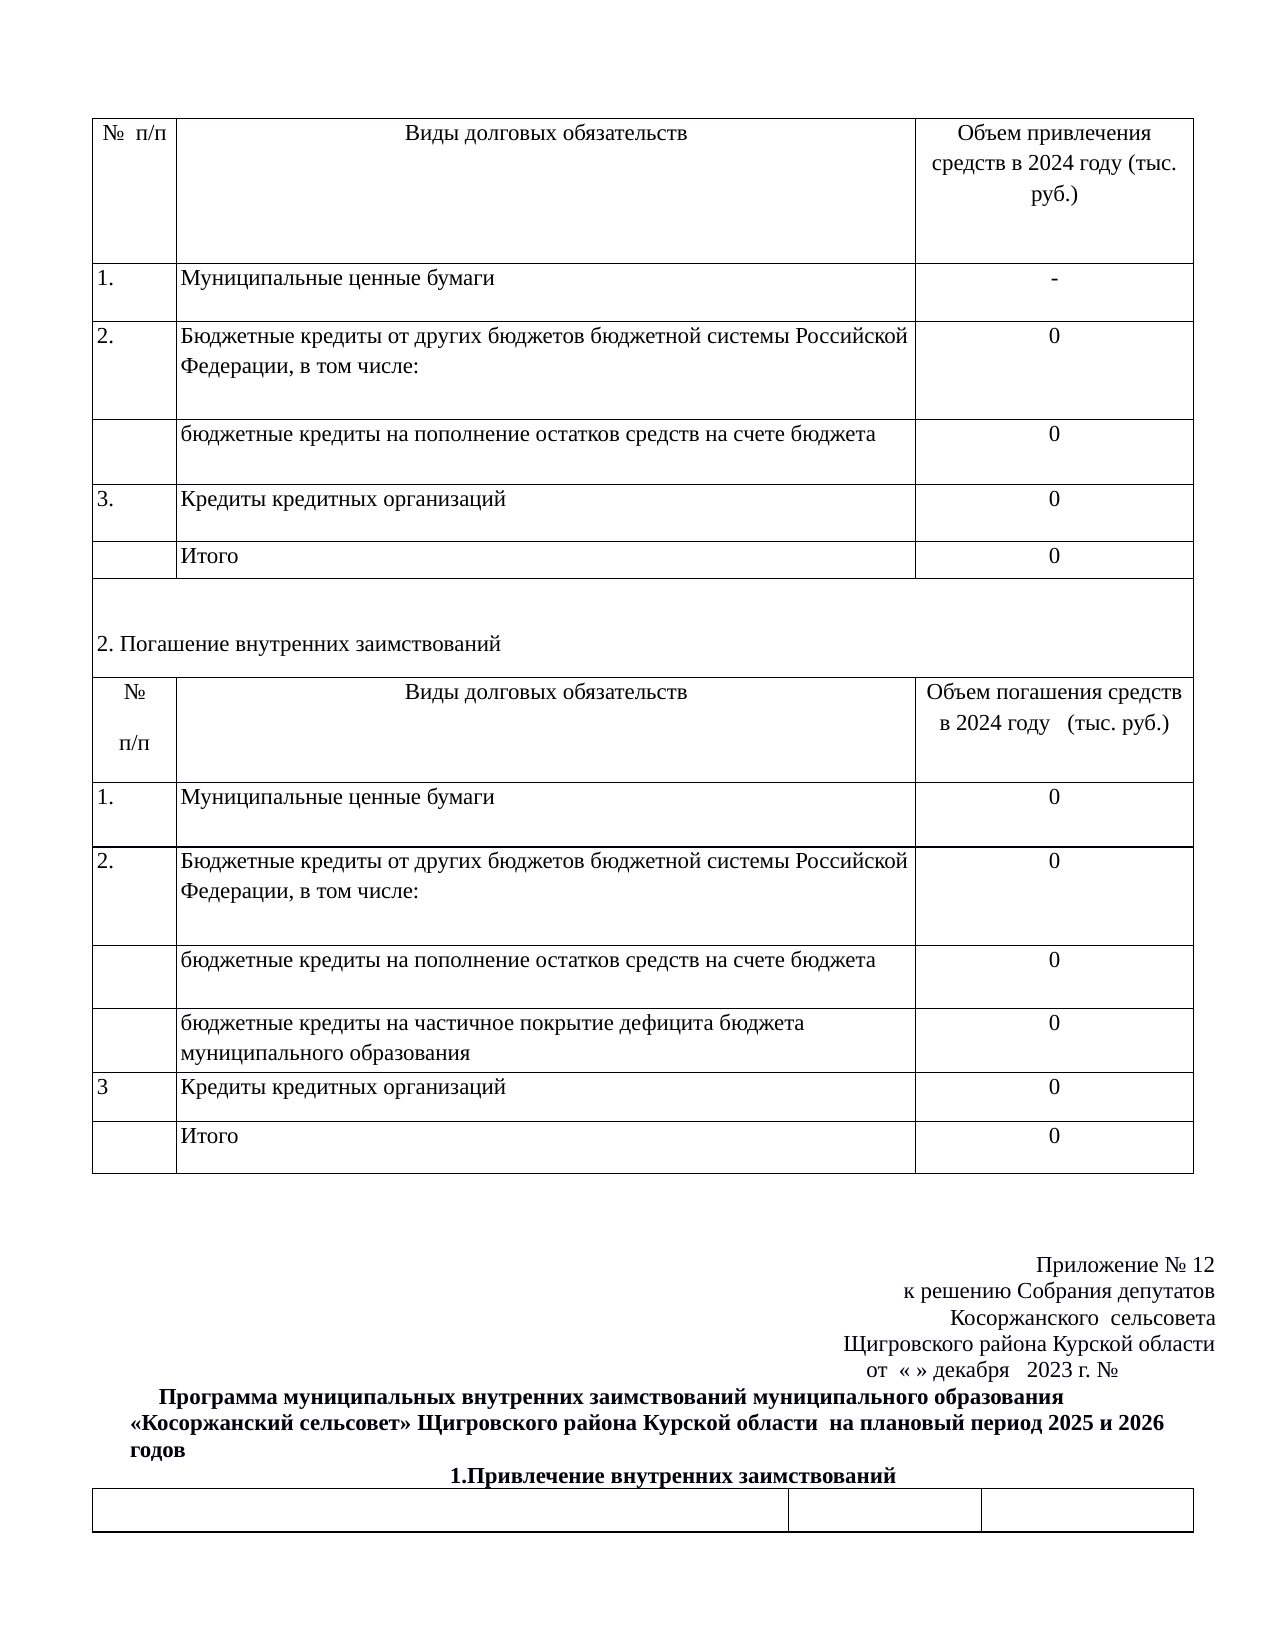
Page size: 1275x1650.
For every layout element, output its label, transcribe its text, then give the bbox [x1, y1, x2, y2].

text Щигровского района Курской области [130, 1330, 1216, 1357]
table_cell 0 [916, 542, 1193, 577]
table_cell [93, 1122, 176, 1173]
table_cell Кредиты кредитных организаций [177, 485, 915, 541]
table_cell Муниципальные ценные бумаги [177, 264, 915, 321]
table_cell - [916, 264, 1193, 321]
table_cell Виды долговых обязательств [177, 119, 915, 263]
table_header [789, 1489, 981, 1531]
table_cell 2. [93, 322, 176, 419]
table_cell бюджетные кредиты на частичное покрытие дефицита бюджета муниципального образования [177, 1009, 915, 1072]
table_cell 3. [93, 485, 176, 541]
table_cell 0 [916, 848, 1193, 944]
table_cell 0 [916, 1073, 1193, 1121]
table_cell 0 [916, 485, 1193, 541]
table_cell 1. [93, 783, 176, 846]
table_cell Кредиты кредитных организаций [177, 1073, 915, 1121]
table_cell [93, 946, 176, 1008]
table_cell 1. [93, 264, 176, 321]
table_cell бюджетные кредиты на пополнение остатков средств на счете бюджета [177, 420, 915, 484]
table_cell Объем погашения средств в 2024 году (тыс. руб.) [916, 678, 1193, 782]
table_header [982, 1489, 1193, 1531]
table_cell [93, 542, 176, 577]
table_cell 3 [93, 1073, 176, 1121]
table_cell 0 [916, 946, 1193, 1008]
table_cell бюджетные кредиты на пополнение остатков средств на счете бюджета [177, 946, 915, 1008]
table_cell Виды долговых обязательств [177, 678, 915, 782]
text к решению Собрания депутатов [130, 1277, 1216, 1304]
text от « » декабря 2023 г. № [130, 1357, 1216, 1383]
table_cell 0 [916, 1009, 1193, 1072]
table_cell [93, 1009, 176, 1072]
table_cell 0 [916, 1122, 1193, 1173]
table_cell Бюджетные кредиты от других бюджетов бюджетной системы Российской Федерации, в том числе: [177, 848, 915, 944]
table_cell Итого [177, 1122, 915, 1173]
text Программа муниципальных внутренних заимствований муниципального образования «Косоржанский сельсовет» Щигровского района Курской области на плановый период 2025 и 2026 годов [130, 1383, 1216, 1462]
table_cell Итого [177, 542, 915, 577]
table_cell Бюджетные кредиты от других бюджетов бюджетной системы Российской Федерации, в том числе: [177, 322, 915, 419]
table_cell Объем привлечения средств в 2024 году (тыс. руб.) [916, 119, 1193, 263]
table_cell 0 [916, 783, 1193, 846]
table_cell № п/п [93, 678, 176, 782]
table_cell № п/п [93, 119, 176, 263]
table_header [93, 1489, 788, 1531]
table_cell 2. [93, 848, 176, 944]
table_cell 2. Погашение внутренних заимствований [93, 579, 1193, 677]
text 1.Привлечение внутренних заимствований [130, 1462, 1216, 1488]
text Приложение № 12 [130, 1251, 1216, 1277]
table_cell 0 [916, 322, 1193, 419]
table_cell 0 [916, 420, 1193, 484]
table_cell Муниципальные ценные бумаги [177, 783, 915, 846]
table_cell [93, 420, 176, 484]
text Косоржанского сельсовета [130, 1304, 1216, 1330]
